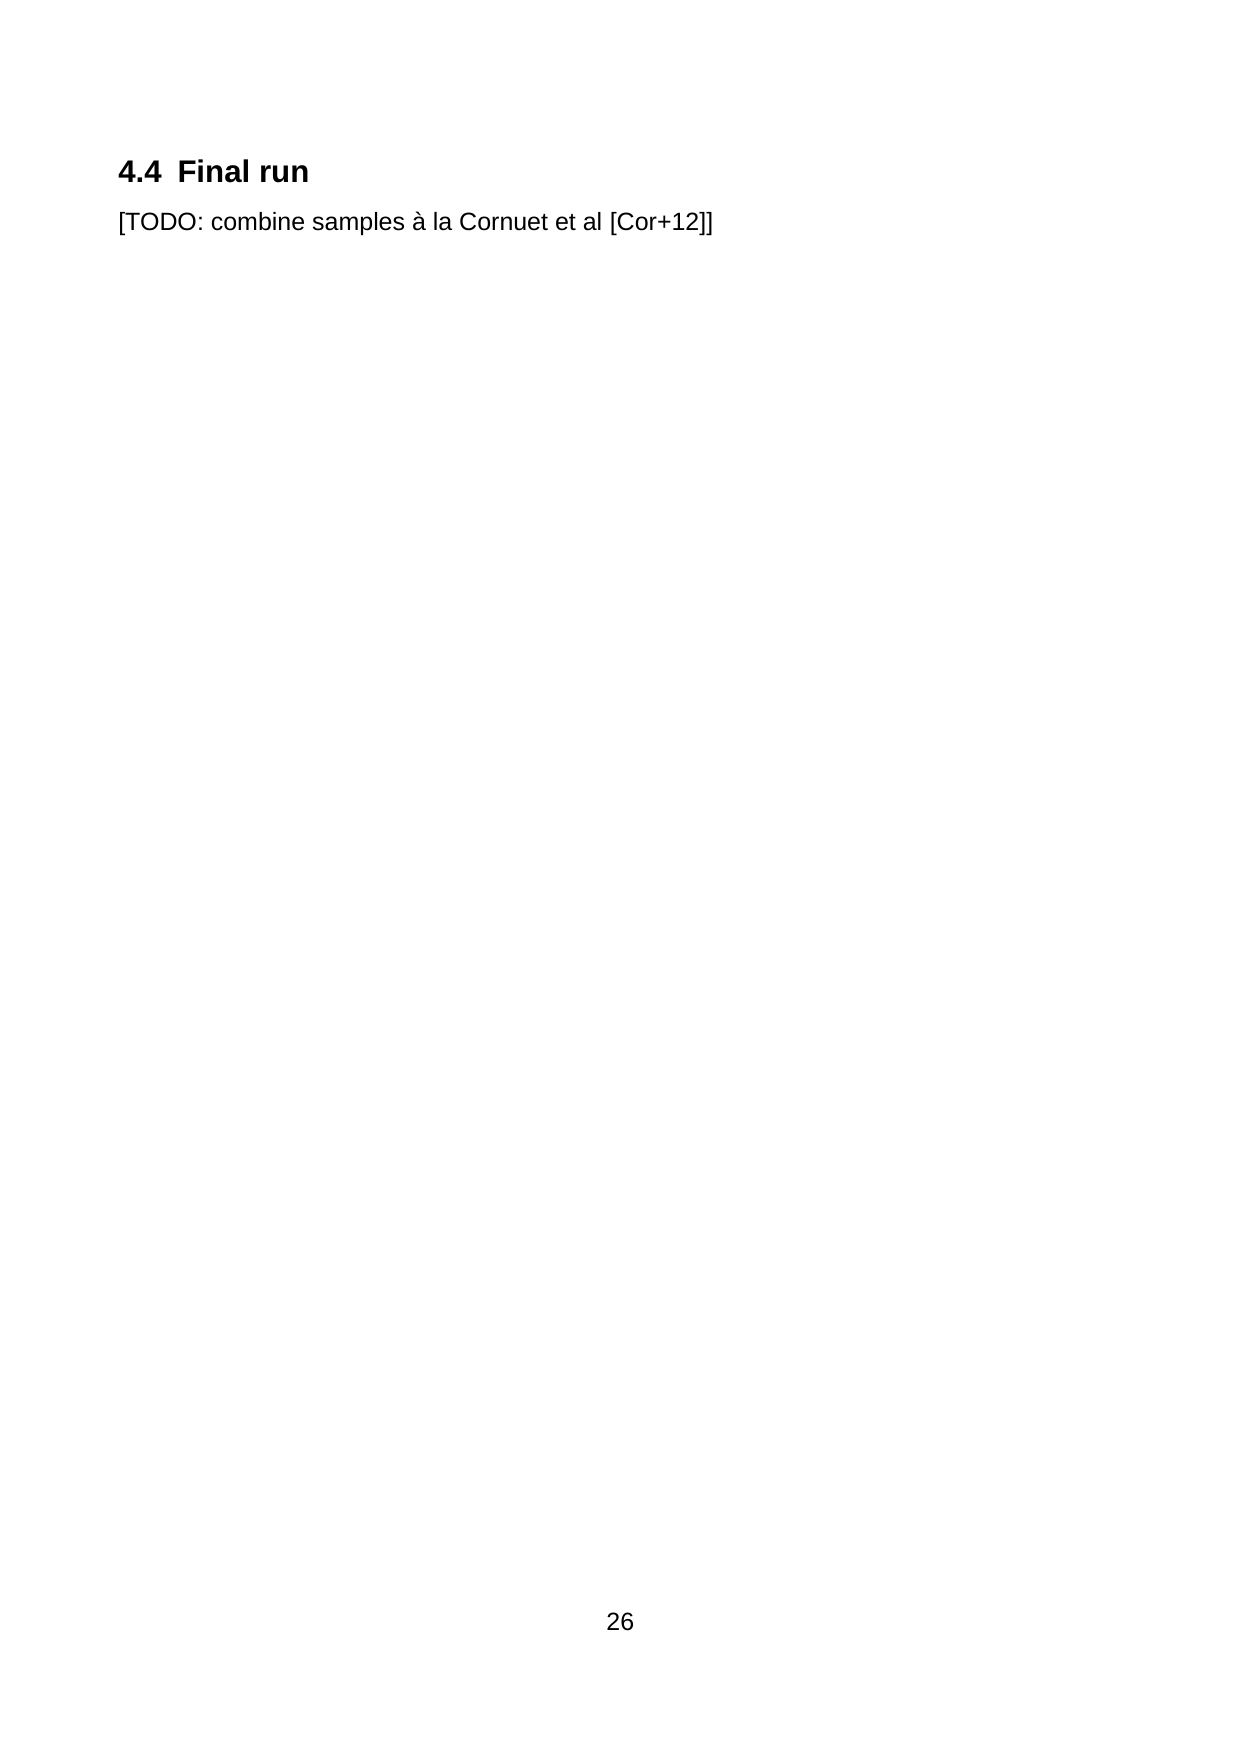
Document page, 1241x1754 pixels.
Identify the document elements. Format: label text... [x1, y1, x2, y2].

subtitle Final run [118, 153, 1122, 189]
text [TODO: combine samples à la Cornuet et al [Cor+12]] [118, 207, 1122, 236]
